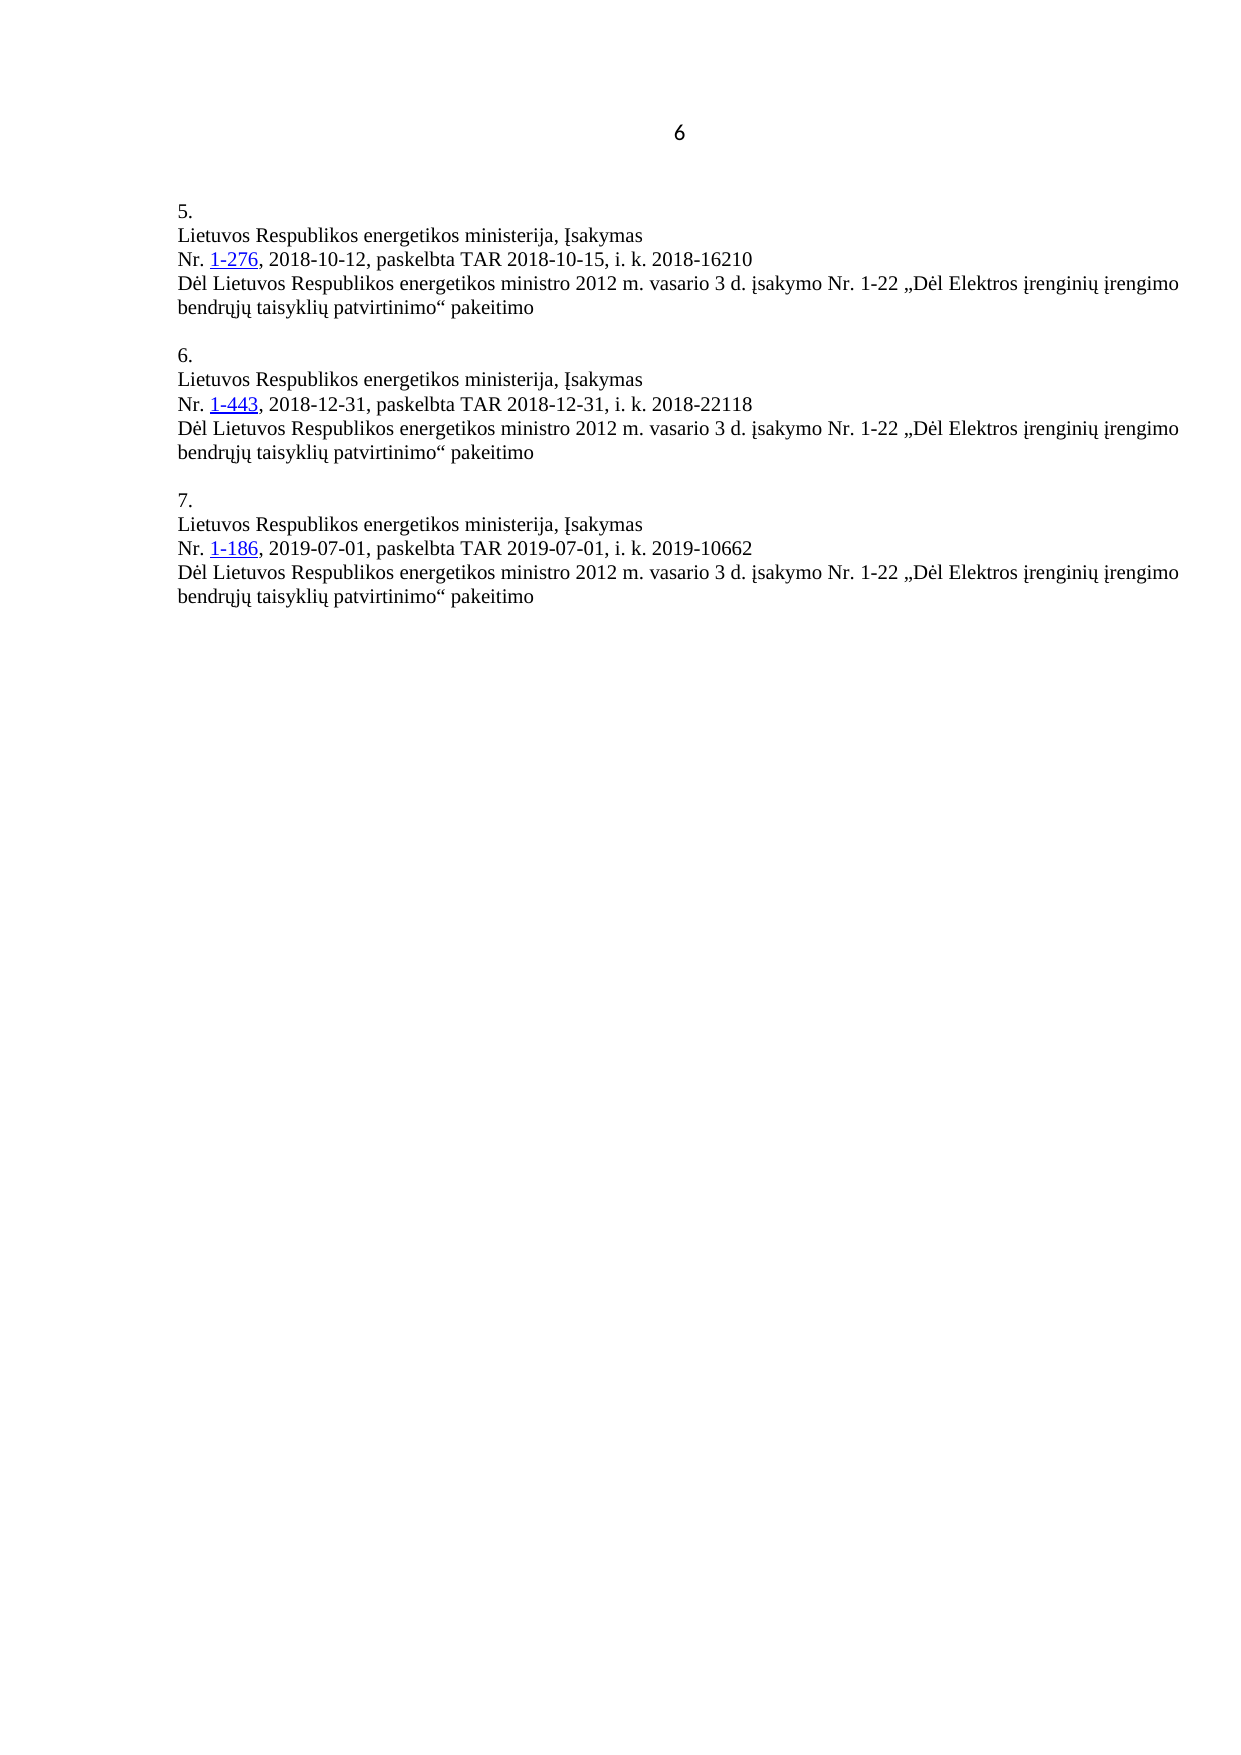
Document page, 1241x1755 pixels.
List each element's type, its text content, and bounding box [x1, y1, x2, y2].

text Lietuvos Respublikos energetikos ministerija, Įsakymas [177, 512, 1181, 536]
text 7. [177, 488, 1181, 512]
text Dėl Lietuvos Respublikos energetikos ministro 2012 m. vasario 3 d. įsakymo Nr. 1-22 „Dėl Elektros įrenginių įrengimo bendrųjų taisyklių patvirtinimo“ pakeitimo [177, 271, 1181, 319]
text Nr. 1-186, 2019-07-01, paskelbta TAR 2019-07-01, i. k. 2019-10662 [177, 536, 1181, 560]
text Nr. 1-276, 2018-10-12, paskelbta TAR 2018-10-15, i. k. 2018-16210 [177, 247, 1181, 271]
text Nr. 1-443, 2018-12-31, paskelbta TAR 2018-12-31, i. k. 2018-22118 [177, 391, 1181, 416]
text Lietuvos Respublikos energetikos ministerija, Įsakymas [177, 367, 1181, 391]
text Lietuvos Respublikos energetikos ministerija, Įsakymas [177, 223, 1181, 247]
text 5. [177, 199, 1181, 223]
text Dėl Lietuvos Respublikos energetikos ministro 2012 m. vasario 3 d. įsakymo Nr. 1-22 „Dėl Elektros įrenginių įrengimo bendrųjų taisyklių patvirtinimo“ pakeitimo [177, 560, 1181, 608]
text 6. [177, 343, 1181, 367]
text Dėl Lietuvos Respublikos energetikos ministro 2012 m. vasario 3 d. įsakymo Nr. 1-22 „Dėl Elektros įrenginių įrengimo bendrųjų taisyklių patvirtinimo“ pakeitimo [177, 416, 1181, 464]
